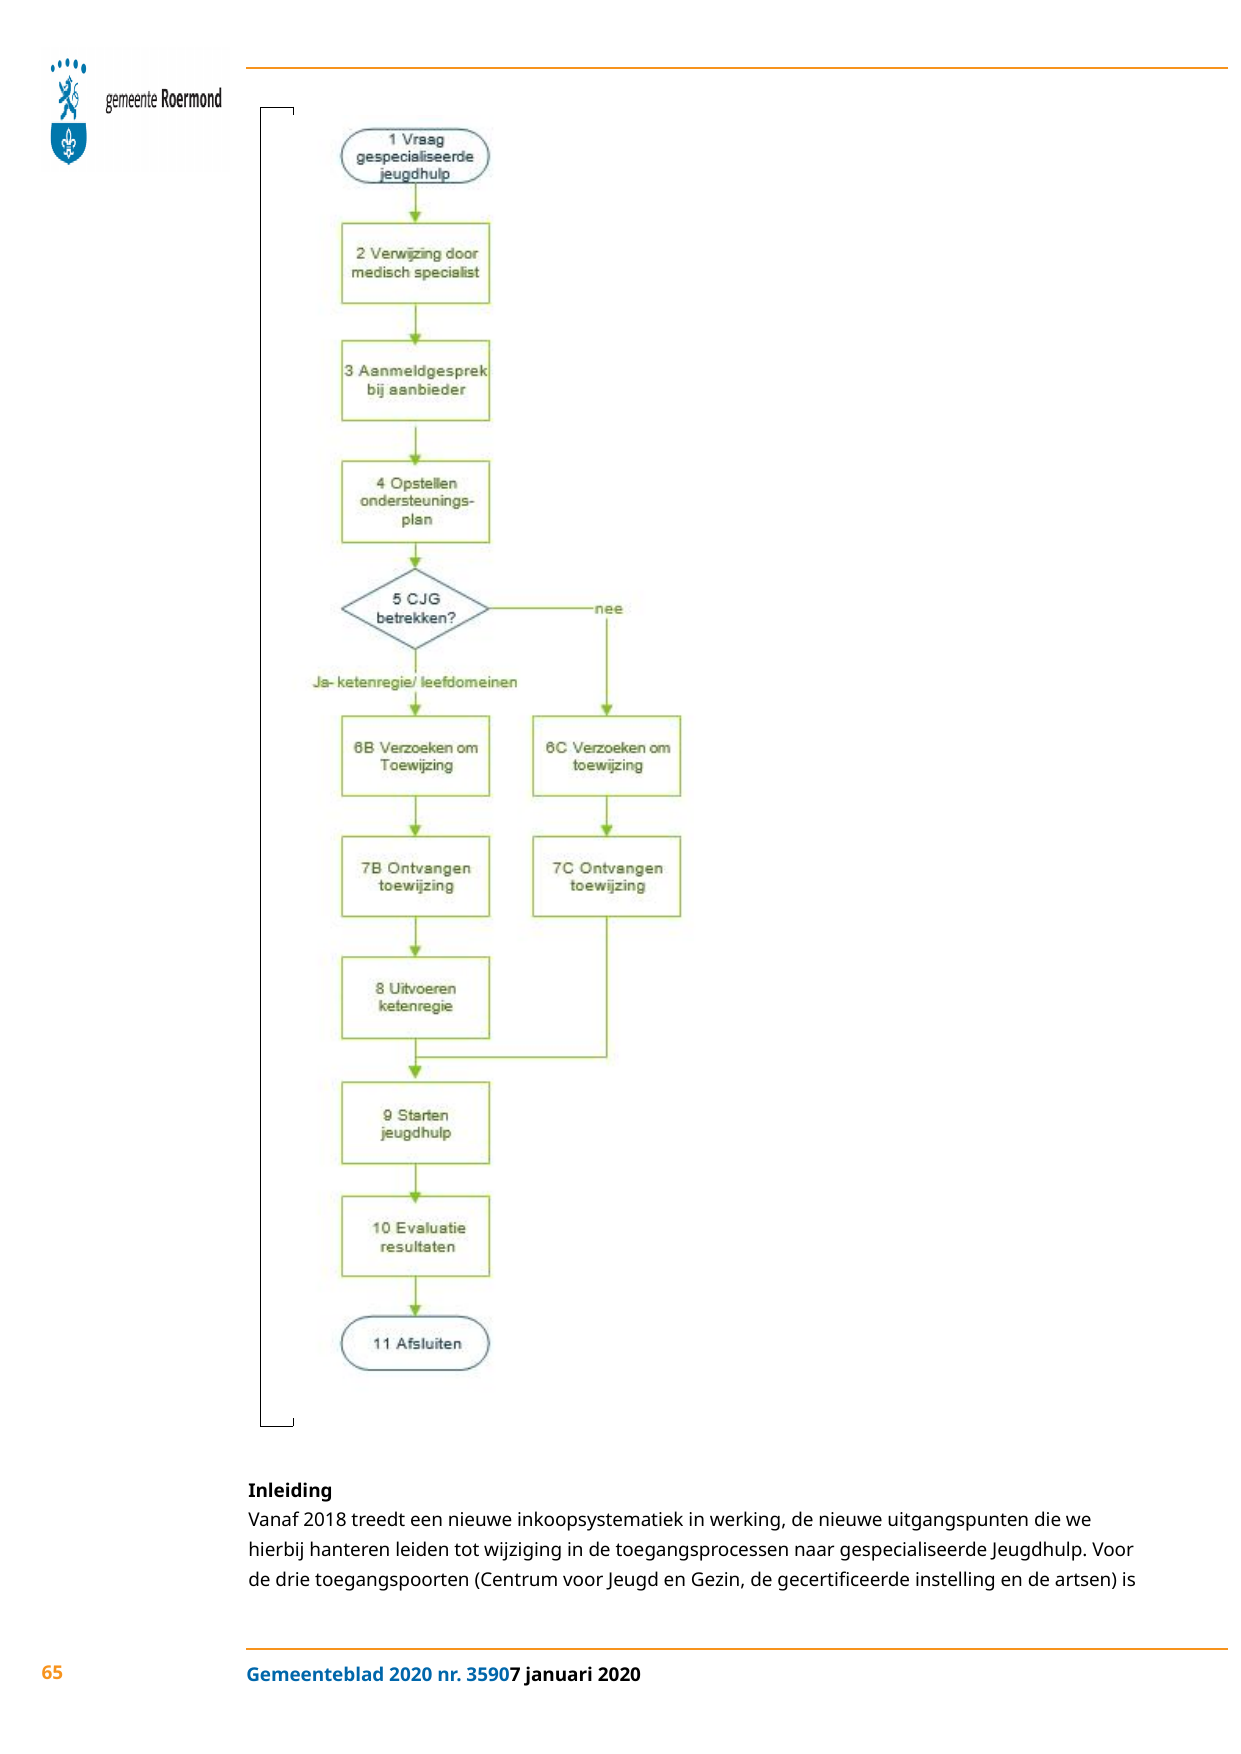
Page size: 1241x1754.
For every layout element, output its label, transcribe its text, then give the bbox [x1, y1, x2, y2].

picture [268, 115, 719, 1418]
text Inleiding [248, 1477, 1152, 1503]
picture [41, 47, 231, 172]
text Vanaf 2018 treedt een nieuwe inkoopsystematiek in werking, de nieuwe uitgangspunten die we hierbij hanteren leiden tot wijziging in de toegangsprocessen naar gespecialiseerde Jeugdhulp. Voor de drie toegangspoorten (Centrum voor Jeugd en Gezin, de gecertificeerde instelling en de artsen) is [248, 1507, 1152, 1592]
